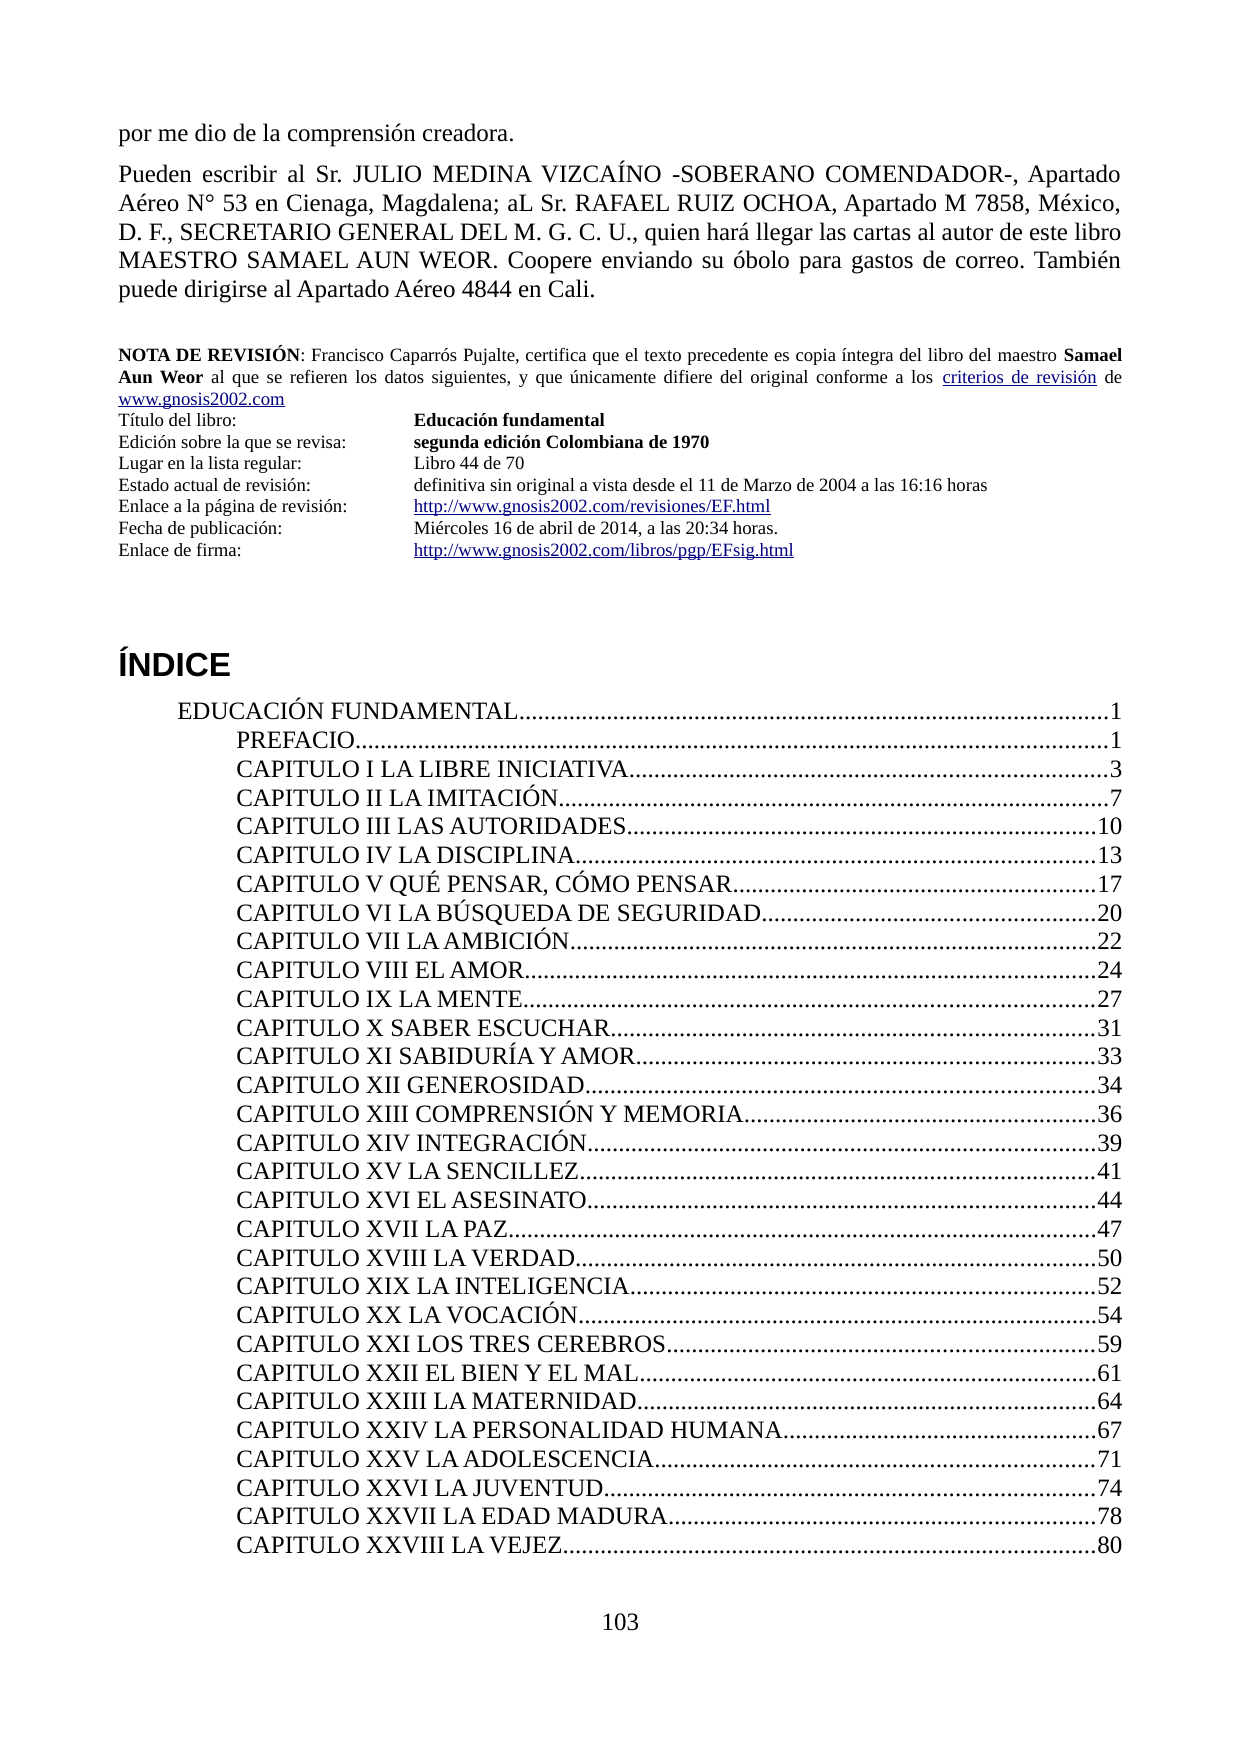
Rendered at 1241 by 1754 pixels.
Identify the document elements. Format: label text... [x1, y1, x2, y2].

text CAPITULO XVI EL ASESINATO 44 [236, 1185, 1122, 1214]
text Enlace a la página de revisión: http://www.gnosis2002.com/revisiones/EF.html [118, 495, 1122, 517]
text CAPITULO XXVII LA EDAD MADURA 78 [236, 1501, 1122, 1530]
text CAPITULO XXI LOS TRES CEREBROS 59 [236, 1329, 1122, 1358]
text CAPITULO VI LA BÚSQUEDA DE SEGURIDAD 20 [236, 898, 1122, 926]
text CAPITULO VIII EL AMOR 24 [236, 955, 1122, 984]
text NOTA DE REVISIÓN: Francisco Caparrós Pujalte, certifica que el texto precedente es copia íntegra del libro del maestro Samael Aun Weor al que se refieren los datos siguientes, y que únicamente difiere del original conforme a los criterios de revisión de www.gnosis2002.com [118, 344, 1122, 409]
text Estado actual de revisión: definitiva sin original a vista desde el 11 de Marzo de 2004 a las 16:16 horas [118, 474, 1122, 495]
subtitle ÍNDICE [118, 645, 1122, 684]
text CAPITULO XXVI LA JUVENTUD 74 [236, 1473, 1122, 1501]
text CAPITULO XXVIII LA VEJEZ 80 [236, 1530, 1122, 1559]
text CAPITULO III LAS AUTORIDADES 10 [236, 811, 1122, 840]
text por me dio de la comprensión creadora. [118, 118, 1122, 147]
text CAPITULO XXII EL BIEN Y EL MAL 61 [236, 1358, 1122, 1386]
text CAPITULO IV LA DISCIPLINA 13 [236, 840, 1122, 869]
text EDUCACIÓN FUNDAMENTAL 1 [177, 696, 1122, 725]
text Enlace de firma: http://www.gnosis2002.com/libros/pgp/EFsig.html [118, 538, 1122, 560]
text PREFACIO 1 [236, 725, 1122, 754]
text CAPITULO VII LA AMBICIÓN 22 [236, 926, 1122, 955]
text Fecha de publicación: Miércoles 16 de abril de 2014, a las 20:34 horas. [118, 517, 1122, 538]
text CAPITULO II LA IMITACIÓN 7 [236, 783, 1122, 811]
text CAPITULO XV LA SENCILLEZ 41 [236, 1156, 1122, 1185]
text CAPITULO XX LA VOCACIÓN 54 [236, 1300, 1122, 1329]
text CAPITULO XIII COMPRENSIÓN Y MEMORIA 36 [236, 1099, 1122, 1128]
text CAPITULO XII GENEROSIDAD 34 [236, 1070, 1122, 1099]
text Lugar en la lista regular: Libro 44 de 70 [118, 452, 1122, 474]
text CAPITULO XIX LA INTELIGENCIA 52 [236, 1271, 1122, 1300]
text Título del libro: Educación fundamental [118, 409, 1122, 431]
text CAPITULO XVIII LA VERDAD 50 [236, 1243, 1122, 1271]
text Edición sobre la que se revisa: segunda edición Colombiana de 1970 [118, 431, 1122, 452]
text CAPITULO XXIII LA MATERNIDAD 64 [236, 1386, 1122, 1415]
text CAPITULO V QUÉ PENSAR, CÓMO PENSAR 17 [236, 869, 1122, 898]
text CAPITULO X SABER ESCUCHAR 31 [236, 1013, 1122, 1041]
text CAPITULO XXV LA ADOLESCENCIA 71 [236, 1444, 1122, 1473]
text CAPITULO XVII LA PAZ 47 [236, 1214, 1122, 1243]
text CAPITULO XI SABIDURÍA Y AMOR 33 [236, 1041, 1122, 1070]
text CAPITULO IX LA MENTE 27 [236, 984, 1122, 1013]
text CAPITULO XXIV LA PERSONALIDAD HUMANA 67 [236, 1415, 1122, 1444]
text CAPITULO XIV INTEGRACIÓN 39 [236, 1128, 1122, 1156]
text Pueden escribir al Sr. JULIO MEDINA VIZCAÍNO -SOBERANO COMENDADOR-, Apartado Aéreo N° 53 en Cienaga, Magdalena; aL Sr. RAFAEL RUIZ OCHOA, Apartado M 7858, México, D. F., SECRETARIO GENERAL DEL M. G. C. U., quien hará llegar las cartas al autor de este libro MAESTRO SAMAEL AUN WEOR. Coopere enviando su óbolo para gastos de correo. También puede dirigirse al Apartado Aéreo 4844 en Cali. [118, 159, 1122, 303]
text CAPITULO I LA LIBRE INICIATIVA 3 [236, 754, 1122, 783]
